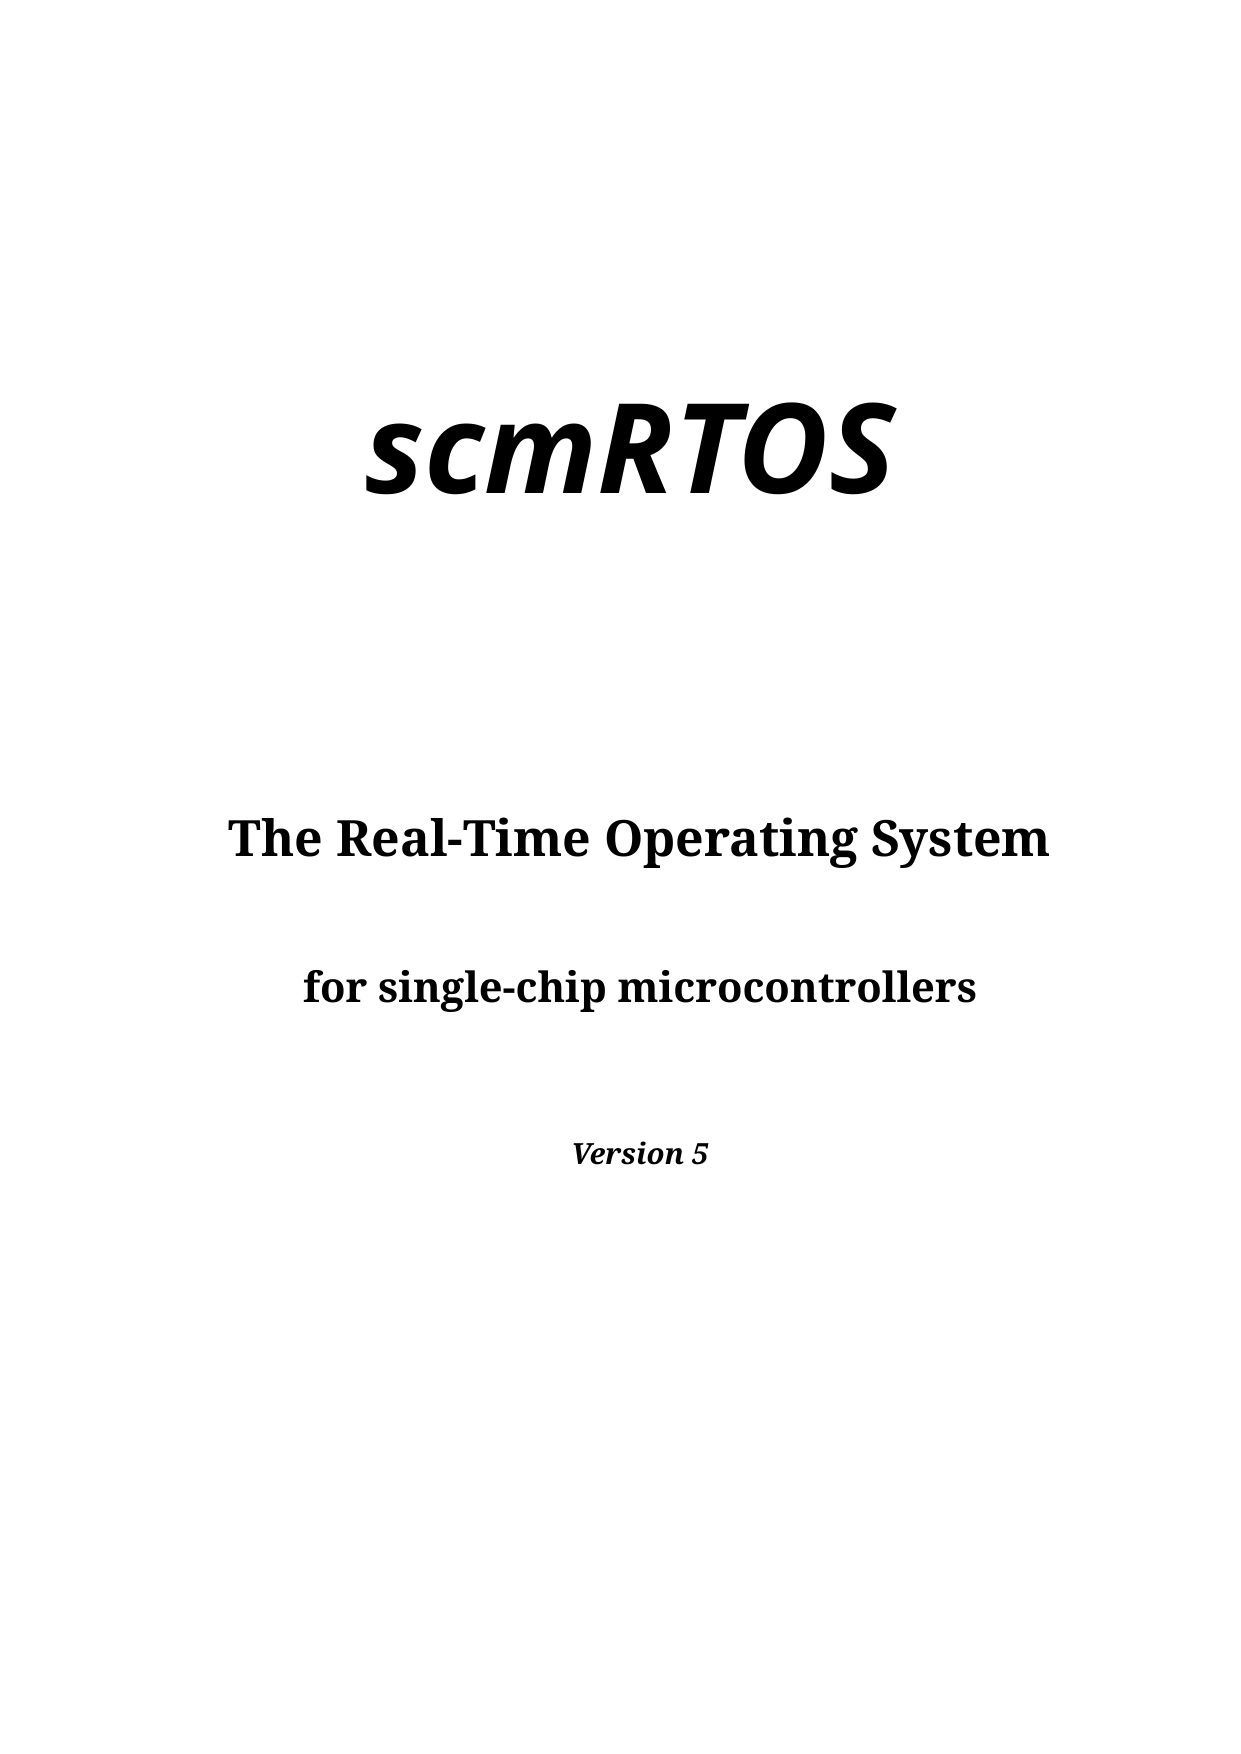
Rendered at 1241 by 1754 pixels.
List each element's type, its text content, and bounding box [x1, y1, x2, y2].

text The Real-Time Operating System [158, 803, 1122, 871]
text Version 5 [160, 1133, 1122, 1173]
text for single-chip microcontrollers [158, 957, 1122, 1014]
text scmRTOS [217, 360, 1058, 531]
